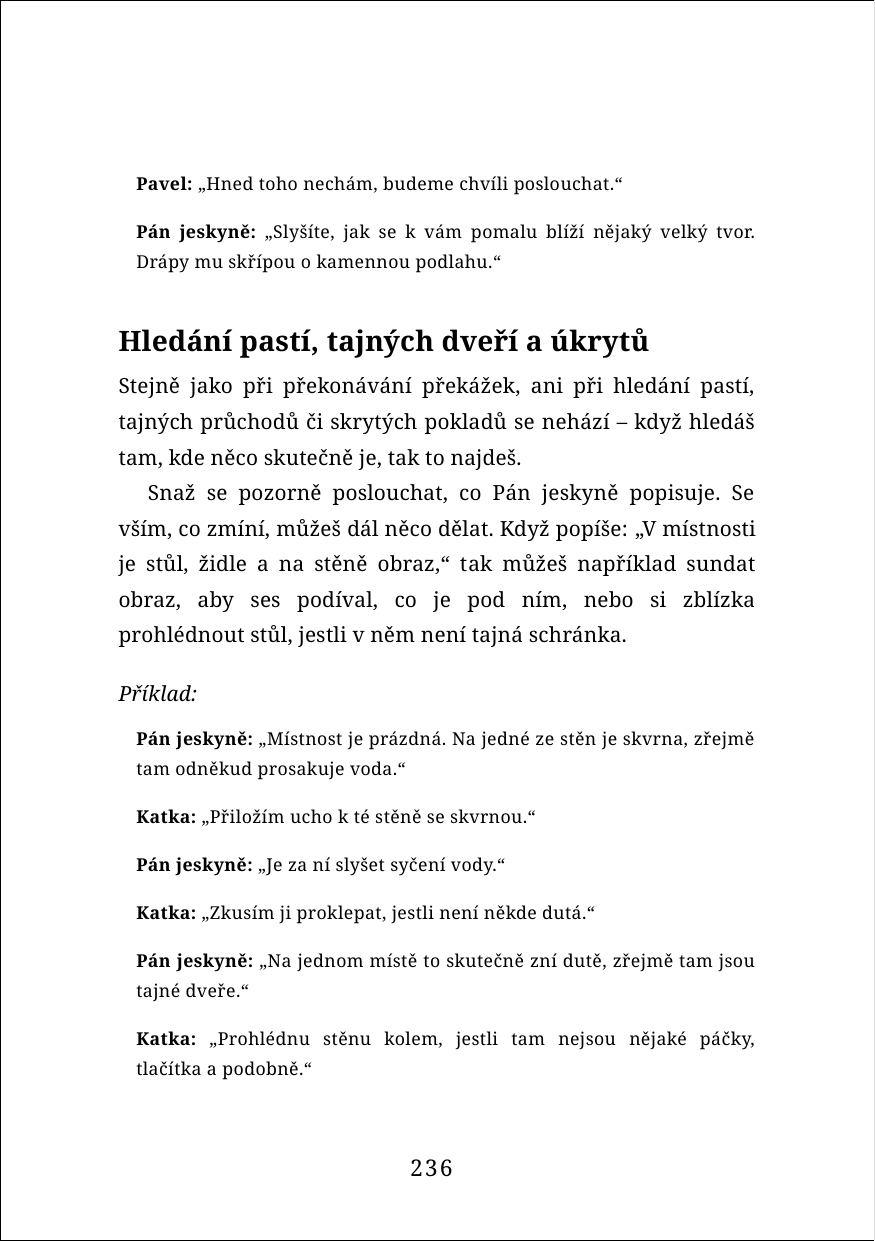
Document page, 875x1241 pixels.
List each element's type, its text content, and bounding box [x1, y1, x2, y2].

subtitle Hledání pastí, tajných dveří a úkrytů [118, 321, 756, 360]
text Stejně jako při překonávání překážek, ani při hledání pastí, tajných průchodů či skrytých pokladů se nehází – když hledáš tam, kde něco skutečně je, tak to najdeš. Snaž se pozorně poslouchat, co Pán jeskyně popisuje. Se vším, co zmíní, můžeš dál něco dělat. Když popíše: „V místnosti je stůl, židle a na stěně obraz,“ tak můžeš například sundat obraz, aby ses podíval, co je pod ním, nebo si zblízka prohlédnout stůl, jestli v něm není tajná schránka. [118, 372, 756, 649]
text Katka: „Přiložím ucho k té stěně se skvrnou.“ [136, 805, 756, 829]
text Pán jeskyně: „Místnost je prázdná. Na jedné ze stěn je skvrna, zřejmě tam odněkud prosakuje voda.“ [136, 727, 756, 781]
text Pavel: „Hned toho nechám, budeme chvíli poslouchat.“ [136, 172, 756, 196]
text Pán jeskyně: „Na jednom místě to skutečně zní dutě, zřejmě tam jsou tajné dveře.“ [136, 948, 756, 1003]
text Pán jeskyně: „Je za ní slyšet syčení vody.“ [136, 853, 756, 877]
text Katka: „Prohlédnu stěnu kolem, jestli tam nejsou nějaké páčky, tlačítka a podobně.“ [136, 1027, 756, 1081]
text Katka: „Zkusím ji proklepat, jestli není někde dutá.“ [136, 901, 756, 925]
text Příklad: [118, 679, 756, 708]
text Pán jeskyně: „Slyšíte, jak se k vám pomalu blíží nějaký velký tvor. Drápy mu skřípou o kamennou podlahu.“ [136, 220, 756, 274]
